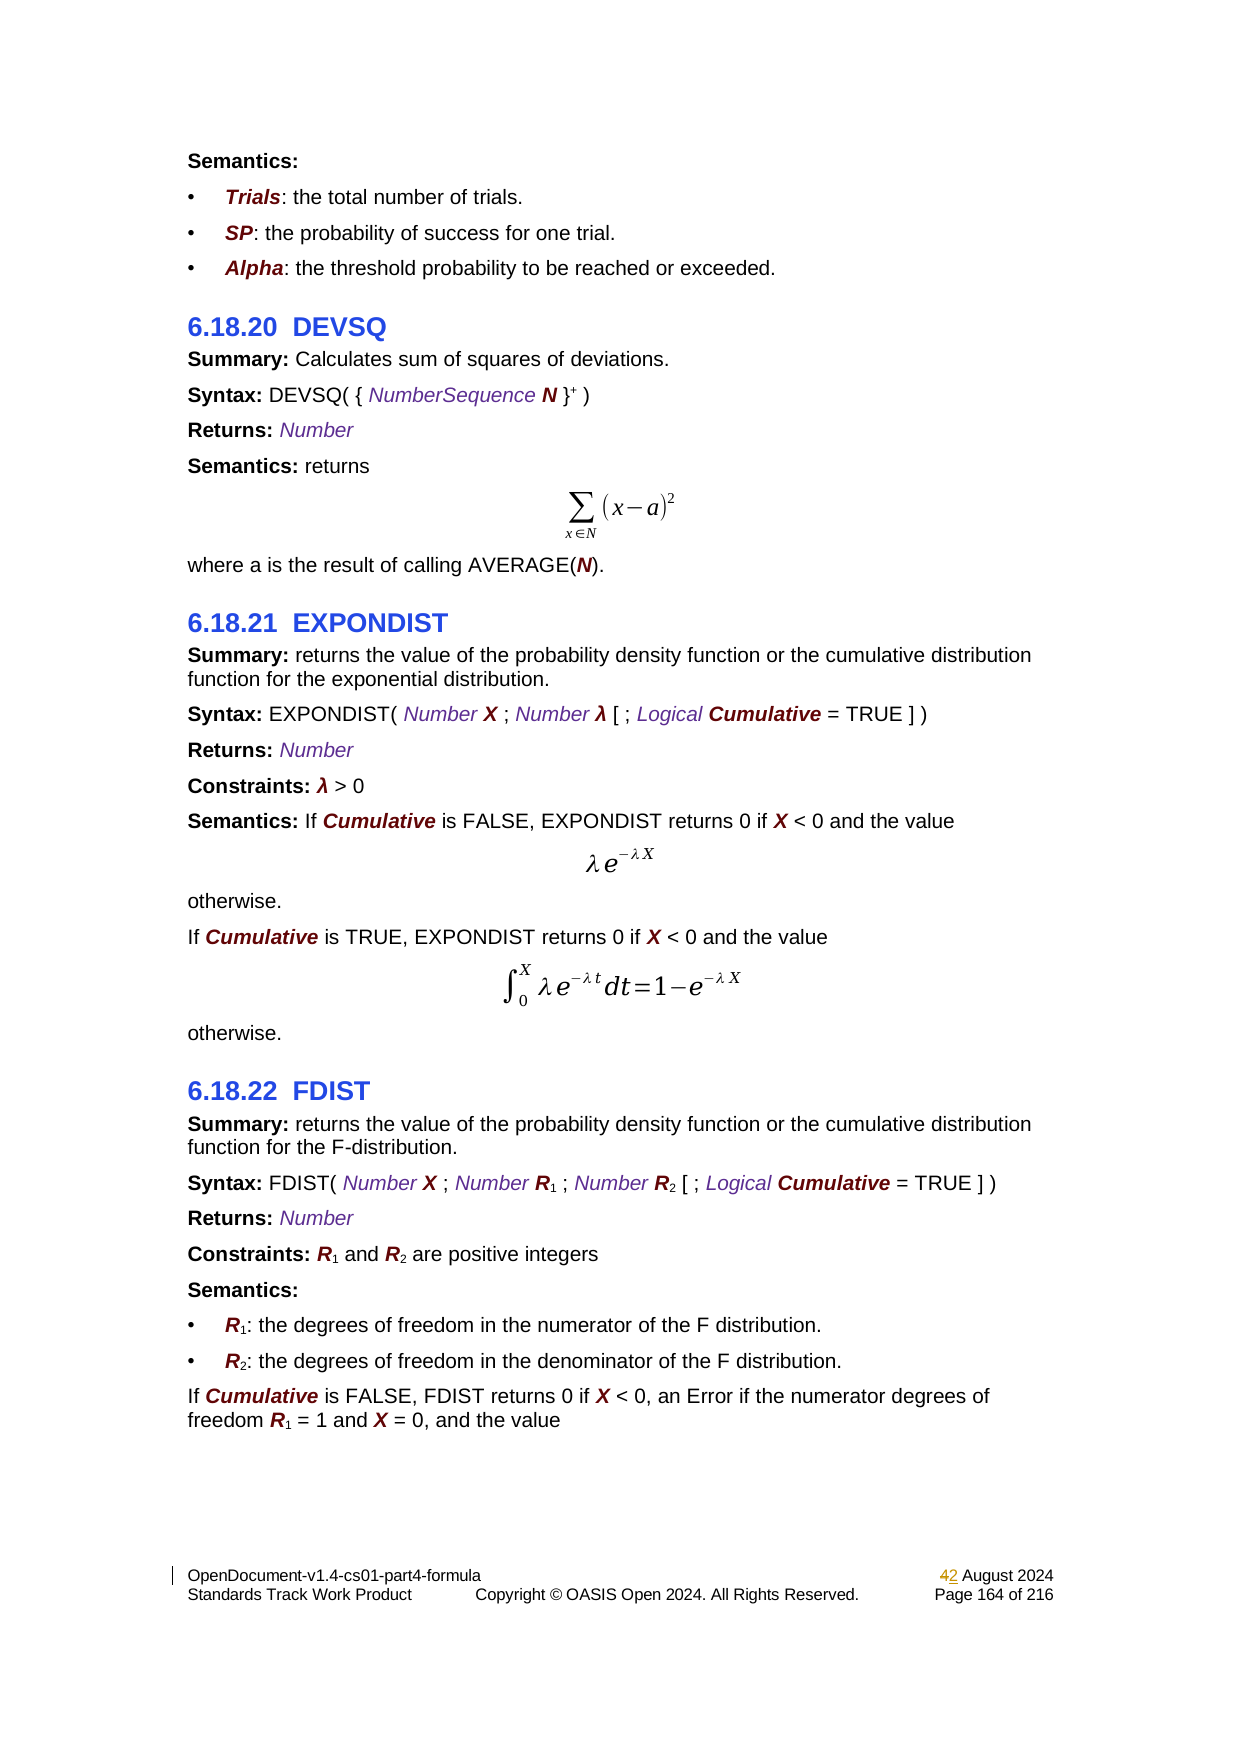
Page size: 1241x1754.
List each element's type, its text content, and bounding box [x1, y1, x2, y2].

list R2: the degrees of freedom in the denominator of the F distribution. [187, 1349, 1053, 1373]
text Summary: Calculates sum of squares of deviations. [187, 347, 1053, 371]
text Syntax: EXPONDIST( Number X ; Number λ [ ; Logical Cumulative = TRUE ] ) [187, 703, 1053, 726]
subtitle DEVSQ [187, 311, 1053, 341]
list Alpha: the threshold probability to be reached or exceeded. [187, 257, 1053, 280]
list Trials: the total number of trials. [187, 186, 1053, 209]
subtitle EXPONDIST [187, 608, 1053, 638]
text Summary: returns the value of the probability density function or the cumulative distribution function for the F-distribution. [187, 1112, 1053, 1159]
text Semantics: [187, 150, 1053, 173]
text Syntax: FDIST( Number X ; Number R1 ; Number R2 [ ; Logical Cumulative = TRUE ] ) [187, 1171, 1053, 1195]
text Constraints: R1 and R2 are positive integers [187, 1242, 1053, 1266]
list SP: the probability of success for one trial. [187, 221, 1053, 245]
text Semantics: If Cumulative is FALSE, EXPONDIST returns 0 if X < 0 and the value [187, 810, 1053, 833]
text Semantics: returns [187, 454, 1053, 478]
subtitle FDIST [187, 1076, 1053, 1106]
text If Cumulative is FALSE, FDIST returns 0 if X < 0, an Error if the numerator degrees of freedom R1 = 1 and X = 0, and the value [187, 1385, 1053, 1432]
text If Cumulative is TRUE, EXPONDIST returns 0 if X < 0 and the value [187, 926, 1053, 949]
text Constraints: λ > 0 [187, 774, 1053, 798]
text Summary: returns the value of the probability density function or the cumulative distribution function for the exponential distribution. [187, 644, 1053, 691]
text Returns: Number [187, 738, 1053, 762]
text Syntax: DEVSQ( { NumberSequence N }+ ) [187, 383, 1053, 407]
text otherwise. [187, 890, 1053, 913]
text Returns: Number [187, 1207, 1053, 1230]
text Semantics: [187, 1278, 1053, 1302]
text Returns: Number [187, 419, 1053, 442]
text otherwise. [187, 1021, 1053, 1045]
list R1: the degrees of freedom in the numerator of the F distribution. [187, 1314, 1053, 1337]
text where a is the result of calling AVERAGE(N). [187, 553, 1053, 577]
